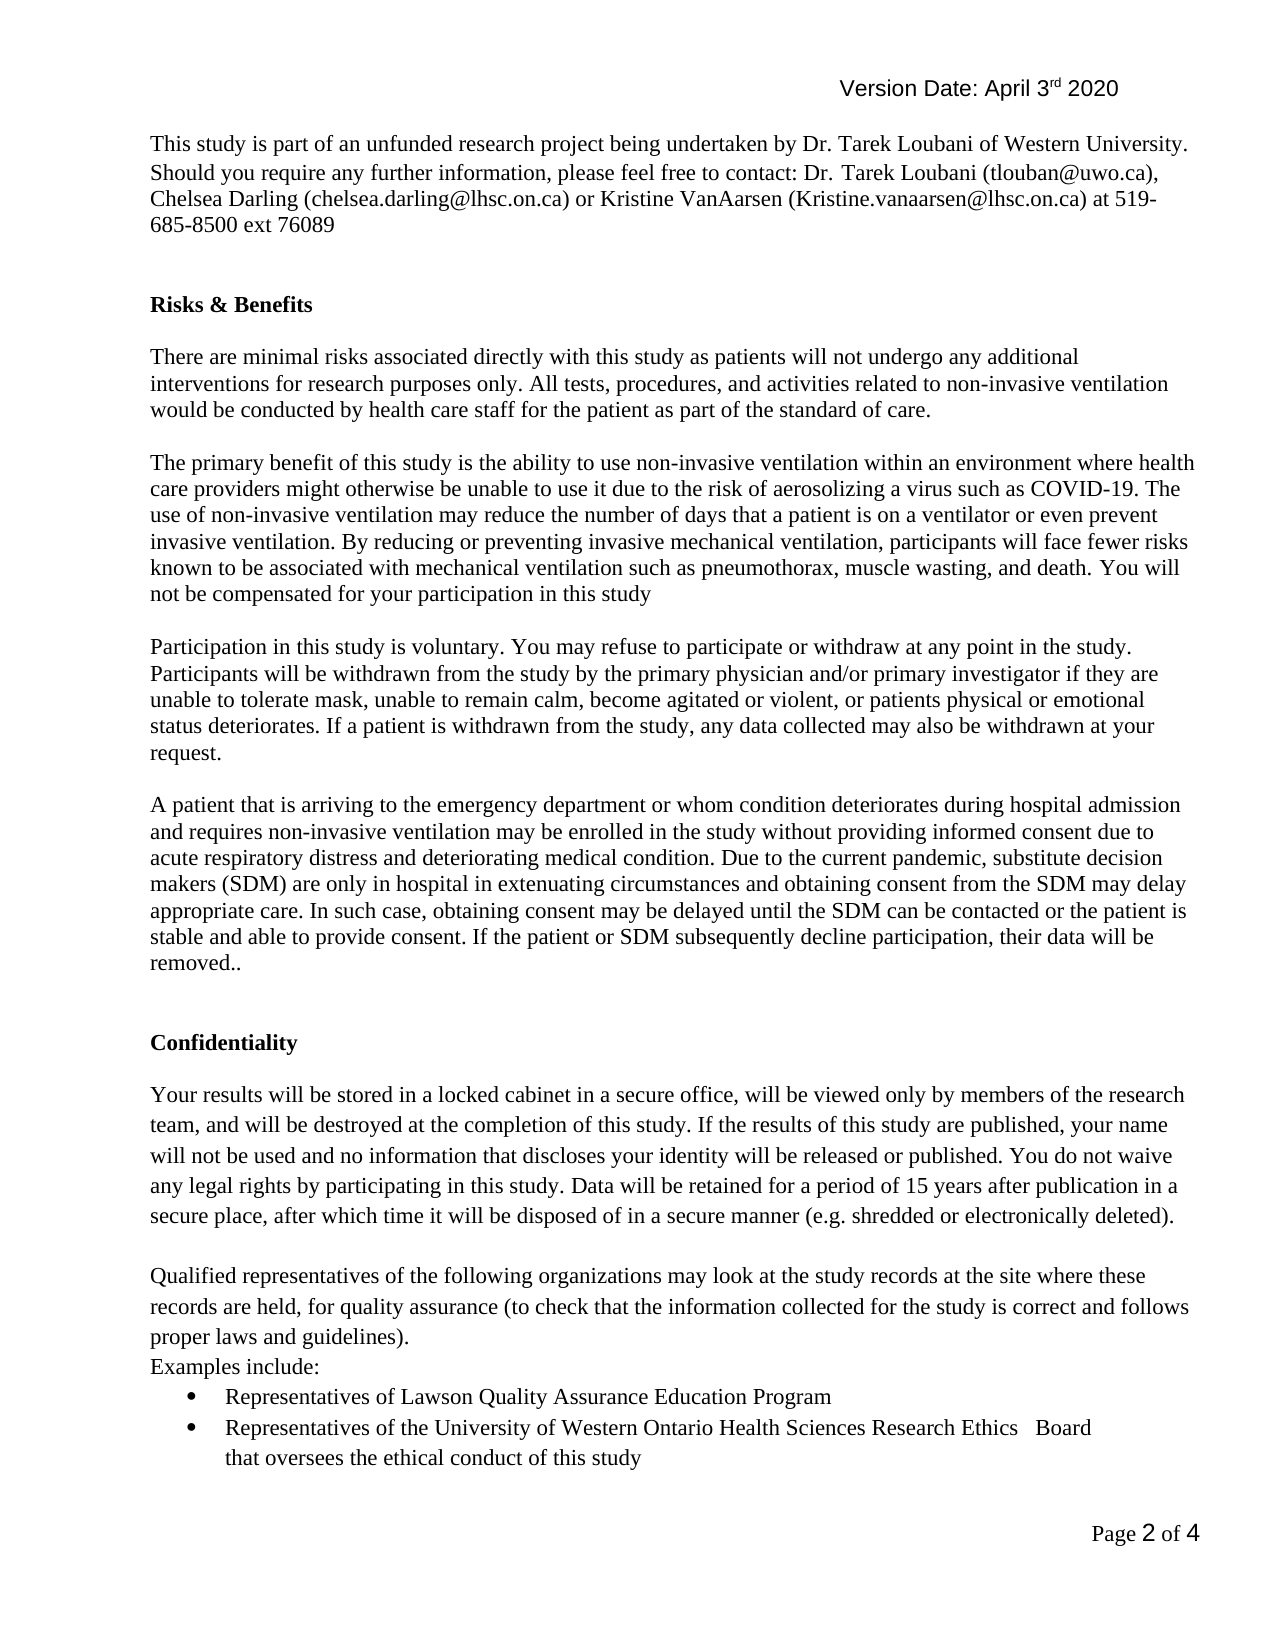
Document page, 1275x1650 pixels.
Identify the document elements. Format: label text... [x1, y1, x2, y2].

text There are minimal risks associated directly with this study as patients will not undergo any additional interventions for research purposes only. All tests, procedures, and activities related to non-invasive ventilation would be conducted by health care staff for the patient as part of the standard of care. [150, 343, 1200, 422]
text The primary benefit of this study is the ability to use non-invasive ventilation within an environment where health care providers might otherwise be unable to use it due to the risk of aerosolizing a virus such as COVID-19. The use of non-invasive ventilation may reduce the number of days that a patient is on a ventilator or even prevent invasive ventilation. By reducing or preventing invasive mechanical ventilation, participants will face fewer risks known to be associated with mechanical ventilation such as pneumothorax, muscle wasting, and death. You will not be compensated for your participation in this study [150, 449, 1200, 607]
text Qualified representatives of the following organizations may look at the study records at the site where these records are held, for quality assurance (to check that the information collected for the study is correct and follows proper laws and guidelines). [150, 1262, 1200, 1349]
text A patient that is arriving to the emergency department or whom condition deteriorates during hospital admission and requires non-invasive ventilation may be enrolled in the study without providing informed consent due to acute respiratory distress and deteriorating medical condition. Due to the current pandemic, substitute decision makers (SDM) are only in hospital in extenuating circumstances and obtaining consent from the SDM may delay appropriate care. In such case, obtaining consent may be delayed until the SDM can be contacted or the patient is stable and able to provide consent. If the patient or SDM subsequently decline participation, their data will be removed.. [150, 791, 1200, 976]
text Your results will be stored in a locked cabinet in a secure office, will be viewed only by members of the research team, and will be destroyed at the completion of this study. If the results of this study are published, your name will not be used and no information that discloses your identity will be released or published. You do not waive any legal rights by participating in this study. Data will be retained for a period of 15 years after publication in a secure place, after which time it will be disposed of in a secure manner (e.g. shredded or electronically deleted). [150, 1081, 1200, 1228]
text This study is part of an unfunded research project being undertaken by Dr. Tarek Loubani of Western University. Should you require any further information, please feel free to contact: Dr. Tarek Loubani (tlouban@uwo.ca), Chelsea Darling (chelsea.darling@lhsc.on.ca) or Kristine VanAarsen (Kristine.vanaarsen@lhsc.on.ca) at 519-685-8500 ext 76089 [150, 130, 1200, 238]
list Representatives of Lawson Quality Assurance Education Program [187, 1383, 1125, 1410]
text Participation in this study is voluntary. You may refuse to participate or withdraw at any point in the study. Participants will be withdrawn from the study by the primary physician and/or primary investigator if they are unable to tolerate mask, unable to remain calm, become agitated or violent, or patients physical or emotional status deteriorates. If a patient is withdrawn from the study, any data collected may also be withdrawn at your request. [150, 633, 1200, 765]
text Confidentiality [150, 1028, 1200, 1055]
text Examples include: [150, 1353, 1200, 1379]
text Risks & Benefits [150, 291, 1200, 317]
list Representatives of the University of Western Ontario Health Sciences Research Ethics Board that oversees the ethical conduct of this study [187, 1413, 1125, 1470]
